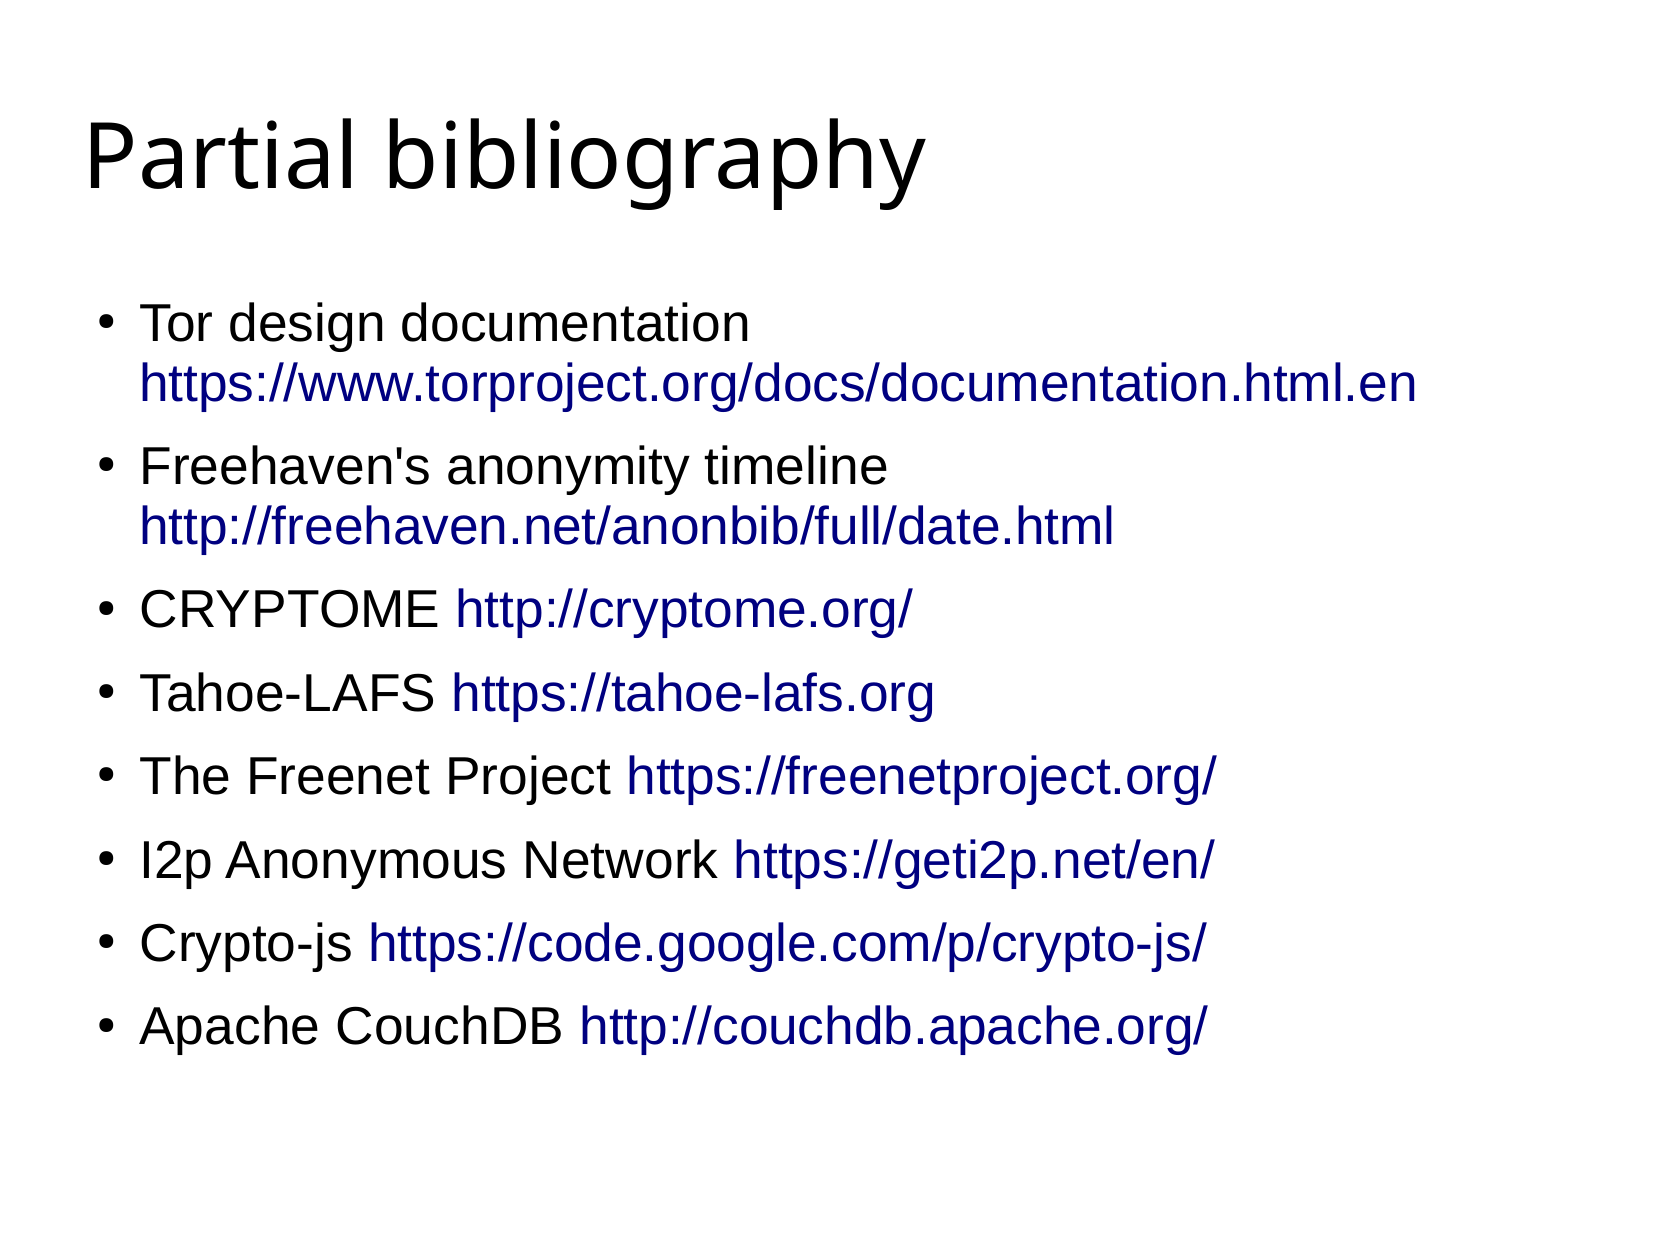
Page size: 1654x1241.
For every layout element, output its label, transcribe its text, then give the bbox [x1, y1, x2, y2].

list Tor design documentation https://www.torproject.org/docs/documentation.html.en Freehaven's anonymity timeline http://freehaven.net/anonbib/full/date.html CRYPTOME http://cryptome.org/ Tahoe-LAFS https://tahoe-lafs.org The Freenet Project https://freenetproject.org/ I2p Anonymous Network https://geti2p.net/en/ Crypto-js https://code.google.com/p/crypto-js/ Apache CouchDB http://couchdb.apache.org/ [82, 293, 1571, 1063]
title Partial bibliography [82, 49, 1571, 257]
